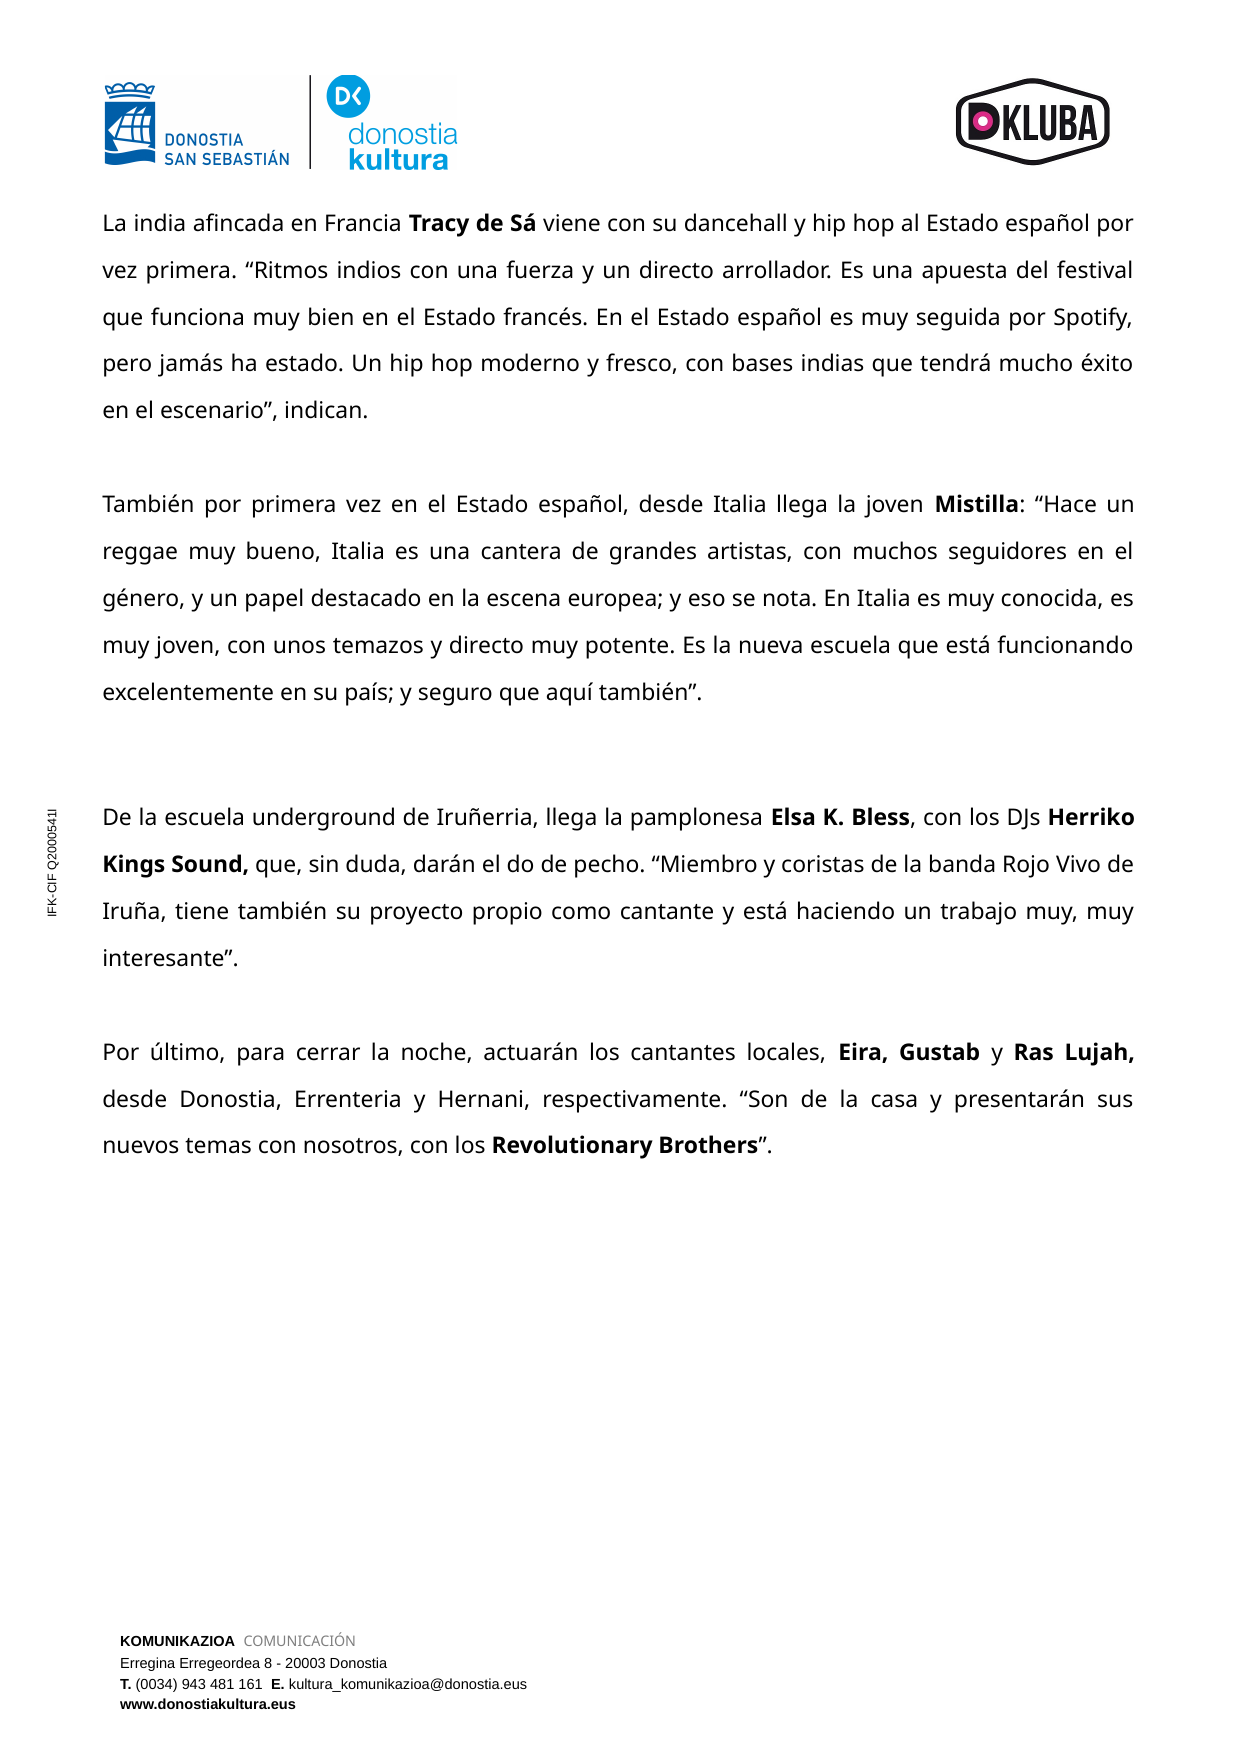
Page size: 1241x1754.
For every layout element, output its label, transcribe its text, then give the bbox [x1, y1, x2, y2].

picture [336, 87, 349, 104]
text De la escuela underground de Iruñerria, llega la pamplonesa Elsa K. Bless, con los DJs Herriko Kings Sound, que, sin duda, darán el do de pecho. “Miembro y coristas de la banda Rojo Vivo de Iruña, tiene también su proyecto propio como cantante y está haciendo un trabajo muy, muy interesante”. [102, 801, 1135, 973]
text La india afincada en Francia Tracy de Sá viene con su dancehall y hip hop al Estado español por vez primera. “Ritmos indios con una fuerza y un directo arrollador. Es una apuesta del festival que funciona muy bien en el Estado francés. En el Estado español es muy seguida por Spotify, pero jamás ha estado. Un hip hop moderno y fresco, con bases indias que tendrá mucho éxito en el escenario”, indican. [102, 207, 1135, 426]
picture [104, 75, 458, 170]
picture [446, 137, 454, 142]
picture [951, 73, 1114, 170]
text Por último, para cerrar la noche, actuarán los cantantes locales, Eira, Gustab y Ras Lujah, desde Donostia, Errenteria y Hernani, respectivamente. “Son de la casa y presentarán sus nuevos temas con nosotros, con los Revolutionary Brothers”. [102, 1036, 1135, 1161]
text También por primera vez en el Estado español, desde Italia llega la joven Mistilla: “Hace un reggae muy bueno, Italia es una cantera de grandes artistas, con muchos seguidores en el género, y un papel destacado en la escena europea; y eso se nota. En Italia es muy conocida, es muy joven, con unos temazos y directo muy potente. Es la nueva escuela que está funcionando excelentemente en su país; y seguro que aquí también”. [102, 488, 1135, 707]
picture [353, 88, 360, 104]
